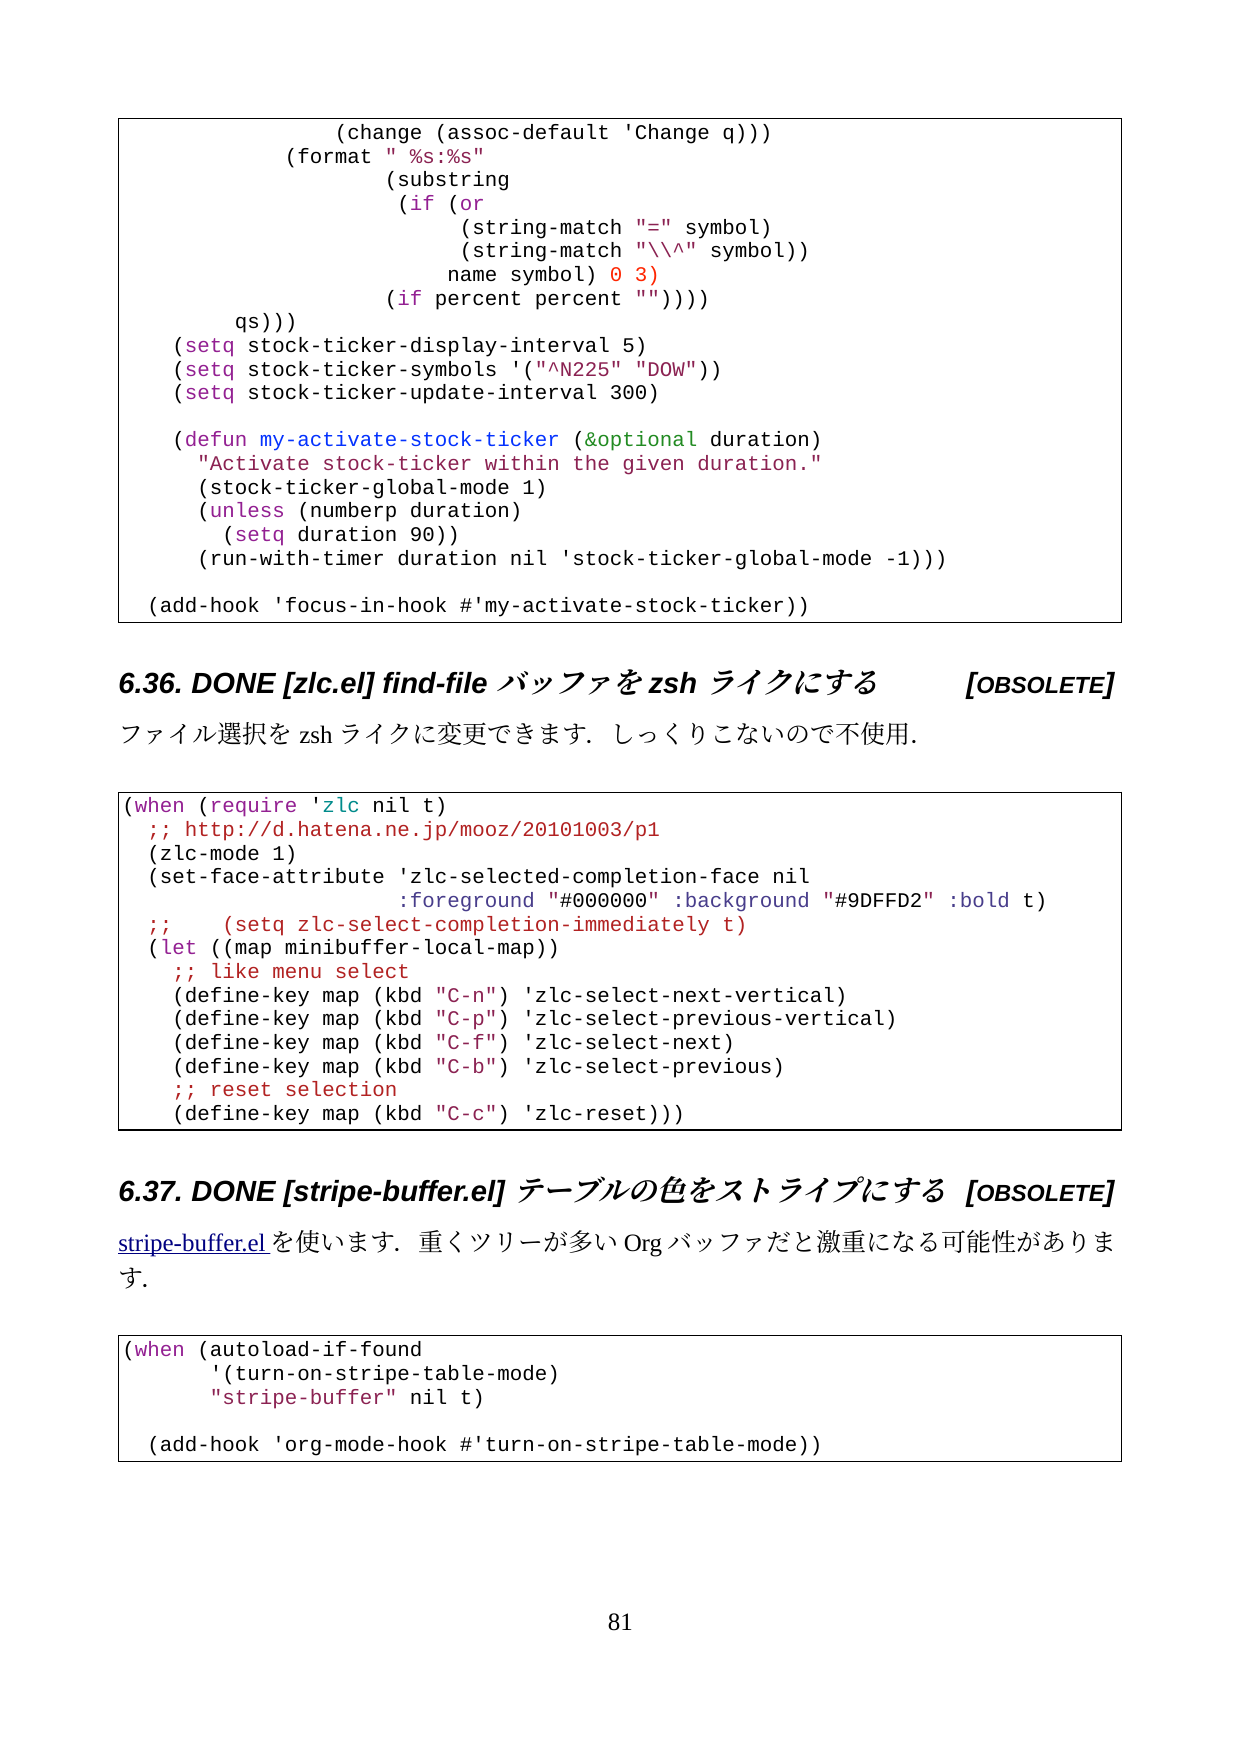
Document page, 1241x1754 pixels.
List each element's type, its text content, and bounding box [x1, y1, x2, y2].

text (setq stock-ticker-update-interval 300) [119, 378, 1121, 402]
text "Activate stock-ticker within the given duration." [119, 449, 1121, 473]
text (run-with-timer duration nil 'stock-ticker-global-mode -1))) [119, 544, 1121, 567]
text ;; (setq zlc-select-completion-immediately t) [119, 910, 1121, 933]
text "stripe-buffer" nil t) [119, 1383, 1121, 1406]
text name symbol) 0 3) [119, 260, 1121, 284]
text (if (or [119, 189, 1121, 213]
subtitle DONE [zlc.el] find-file バッファを zsh ライクにする [obsolete] [118, 660, 1122, 702]
text qs))) [119, 307, 1121, 331]
text (set-face-attribute 'zlc-selected-completion-face nil [119, 862, 1121, 886]
text '(turn-on-stripe-table-mode) [119, 1359, 1121, 1383]
text (add-hook 'org-mode-hook #'turn-on-stripe-table-mode)) [119, 1430, 1121, 1461]
text ファイル選択を zsh ライクに変更できます．しっくりこないので不使用． [118, 714, 1122, 779]
text (when (autoload-if-found [119, 1336, 1121, 1359]
text (format " %s:%s" [119, 142, 1121, 165]
text (let ((map minibuffer-local-map)) [119, 933, 1121, 957]
text stripe-buffer.elを使います．重くツリーが多いOrgバッファだと激重になる可能性があります． [118, 1222, 1122, 1323]
text (defun my-activate-stock-ticker (&optional duration) [119, 426, 1121, 449]
text (setq duration 90)) [119, 520, 1121, 544]
subtitle DONE [stripe-buffer.el] テーブルの色をストライプにする [obsolete] [118, 1168, 1122, 1210]
text (define-key map (kbd "C-n") 'zlc-select-next-vertical) [119, 981, 1121, 1004]
text (when (require 'zlc nil t) [119, 793, 1121, 815]
text (define-key map (kbd "C-p") 'zlc-select-previous-vertical) [119, 1004, 1121, 1028]
text ;; reset selection [119, 1075, 1121, 1099]
text (unless (numberp duration) [119, 496, 1121, 520]
text (stock-ticker-global-mode 1) [119, 473, 1121, 496]
text (if percent percent "")))) [119, 284, 1121, 307]
text (define-key map (kbd "C-b") 'zlc-select-previous) [119, 1052, 1121, 1075]
text ;; like menu select [119, 957, 1121, 981]
text (substring [119, 165, 1121, 189]
text (setq stock-ticker-display-interval 5) [119, 331, 1121, 354]
text (string-match "\\^" symbol)) [119, 236, 1121, 260]
text ;; http://d.hatena.ne.jp/mooz/20101003/p1 [119, 815, 1121, 839]
text :foreground "#000000" :background "#9DFFD2" :bold t) [119, 886, 1121, 910]
text (define-key map (kbd "C-f") 'zlc-select-next) [119, 1028, 1121, 1052]
text (add-hook 'focus-in-hook #'my-activate-stock-ticker)) [119, 591, 1121, 622]
text (change (assoc-default 'Change q))) [119, 119, 1121, 142]
text (setq stock-ticker-symbols '("^N225" "DOW")) [119, 354, 1121, 378]
text (zlc-mode 1) [119, 839, 1121, 862]
text (string-match "=" symbol) [119, 213, 1121, 236]
text (define-key map (kbd "C-c") 'zlc-reset))) [119, 1099, 1121, 1129]
